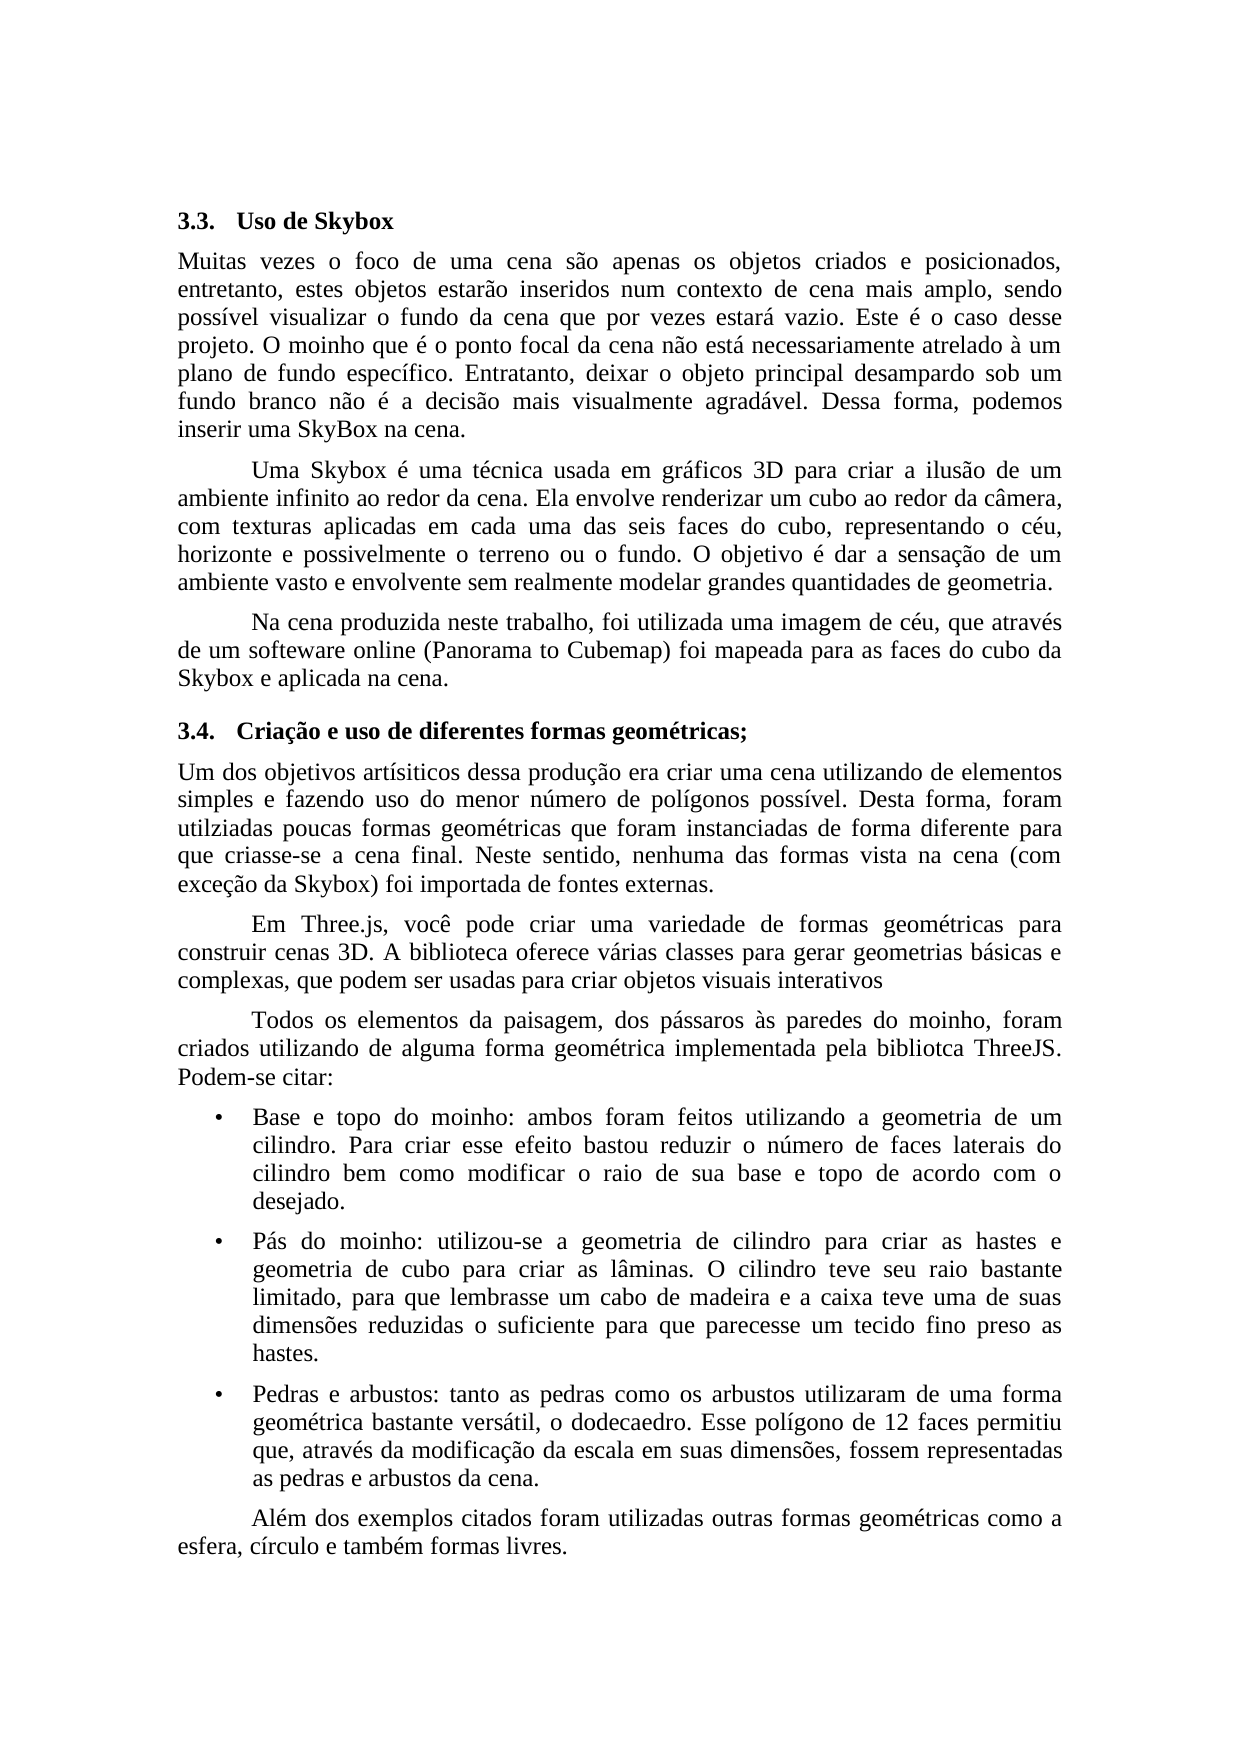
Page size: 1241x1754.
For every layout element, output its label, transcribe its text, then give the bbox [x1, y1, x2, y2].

title Criação e uso de diferentes formas geométricas; [177, 717, 1063, 745]
text Além dos exemplos citados foram utilizadas outras formas geométricas como a esfera, círculo e também formas livres. [177, 1504, 1063, 1560]
text Em Three.js, você pode criar uma variedade de formas geométricas para construir cenas 3D. A biblioteca oferece várias classes para gerar geometrias básicas e complexas, que podem ser usadas para criar objetos visuais interativos [177, 910, 1063, 994]
list Pedras e arbustos: tanto as pedras como os arbustos utilizaram de uma forma geométrica bastante versátil, o dodecaedro. Esse polígono de 12 faces permitiu que, através da modificação da escala em suas dimensões, fossem representadas as pedras e arbustos da cena. [215, 1380, 1063, 1492]
list Pás do moinho: utilizou-se a geometria de cilindro para criar as hastes e geometria de cubo para criar as lâminas. O cilindro teve seu raio bastante limitado, para que lembrasse um cabo de madeira e a caixa teve uma de suas dimensões reduzidas o suficiente para que parecesse um tecido fino preso as hastes. [215, 1227, 1063, 1367]
text Na cena produzida neste trabalho, foi utilizada uma imagem de céu, que através de um softeware online (Panorama to Cubemap) foi mapeada para as faces do cubo da Skybox e aplicada na cena. [177, 608, 1063, 692]
text Muitas vezes o foco de uma cena são apenas os objetos criados e posicionados, entretanto, estes objetos estarão inseridos num contexto de cena mais amplo, sendo possível visualizar o fundo da cena que por vezes estará vazio. Este é o caso desse projeto. O moinho que é o ponto focal da cena não está necessariamente atrelado à um plano de fundo específico. Entratanto, deixar o objeto principal desampardo sob um fundo branco não é a decisão mais visualmente agradável. Dessa forma, podemos inserir uma SkyBox na cena. [177, 247, 1063, 443]
text Um dos objetivos artísiticos dessa produção era criar uma cena utilizando de elementos simples e fazendo uso do menor número de polígonos possível. Desta forma, foram utilziadas poucas formas geométricas que foram instanciadas de forma diferente para que criasse-se a cena final. Neste sentido, nenhuma das formas vista na cena (com exceção da Skybox) foi importada de fontes externas. [177, 757, 1063, 897]
text Todos os elementos da paisagem, dos pássaros às paredes do moinho, foram criados utilizando de alguma forma geométrica implementada pela bibliotca ThreeJS. Podem-se citar: [177, 1006, 1063, 1090]
list Base e topo do moinho: ambos foram feitos utilizando a geometria de um cilindro. Para criar esse efeito bastou reduzir o número de faces laterais do cilindro bem como modificar o raio de sua base e topo de acordo com o desejado. [215, 1103, 1063, 1215]
title Uso de Skybox [177, 207, 1063, 235]
text Uma Skybox é uma técnica usada em gráficos 3D para criar a ilusão de um ambiente infinito ao redor da cena. Ela envolve renderizar um cubo ao redor da câmera, com texturas aplicadas em cada uma das seis faces do cubo, representando o céu, horizonte e possivelmente o terreno ou o fundo. O objetivo é dar a sensação de um ambiente vasto e envolvente sem realmente modelar grandes quantidades de geometria. [177, 456, 1063, 596]
